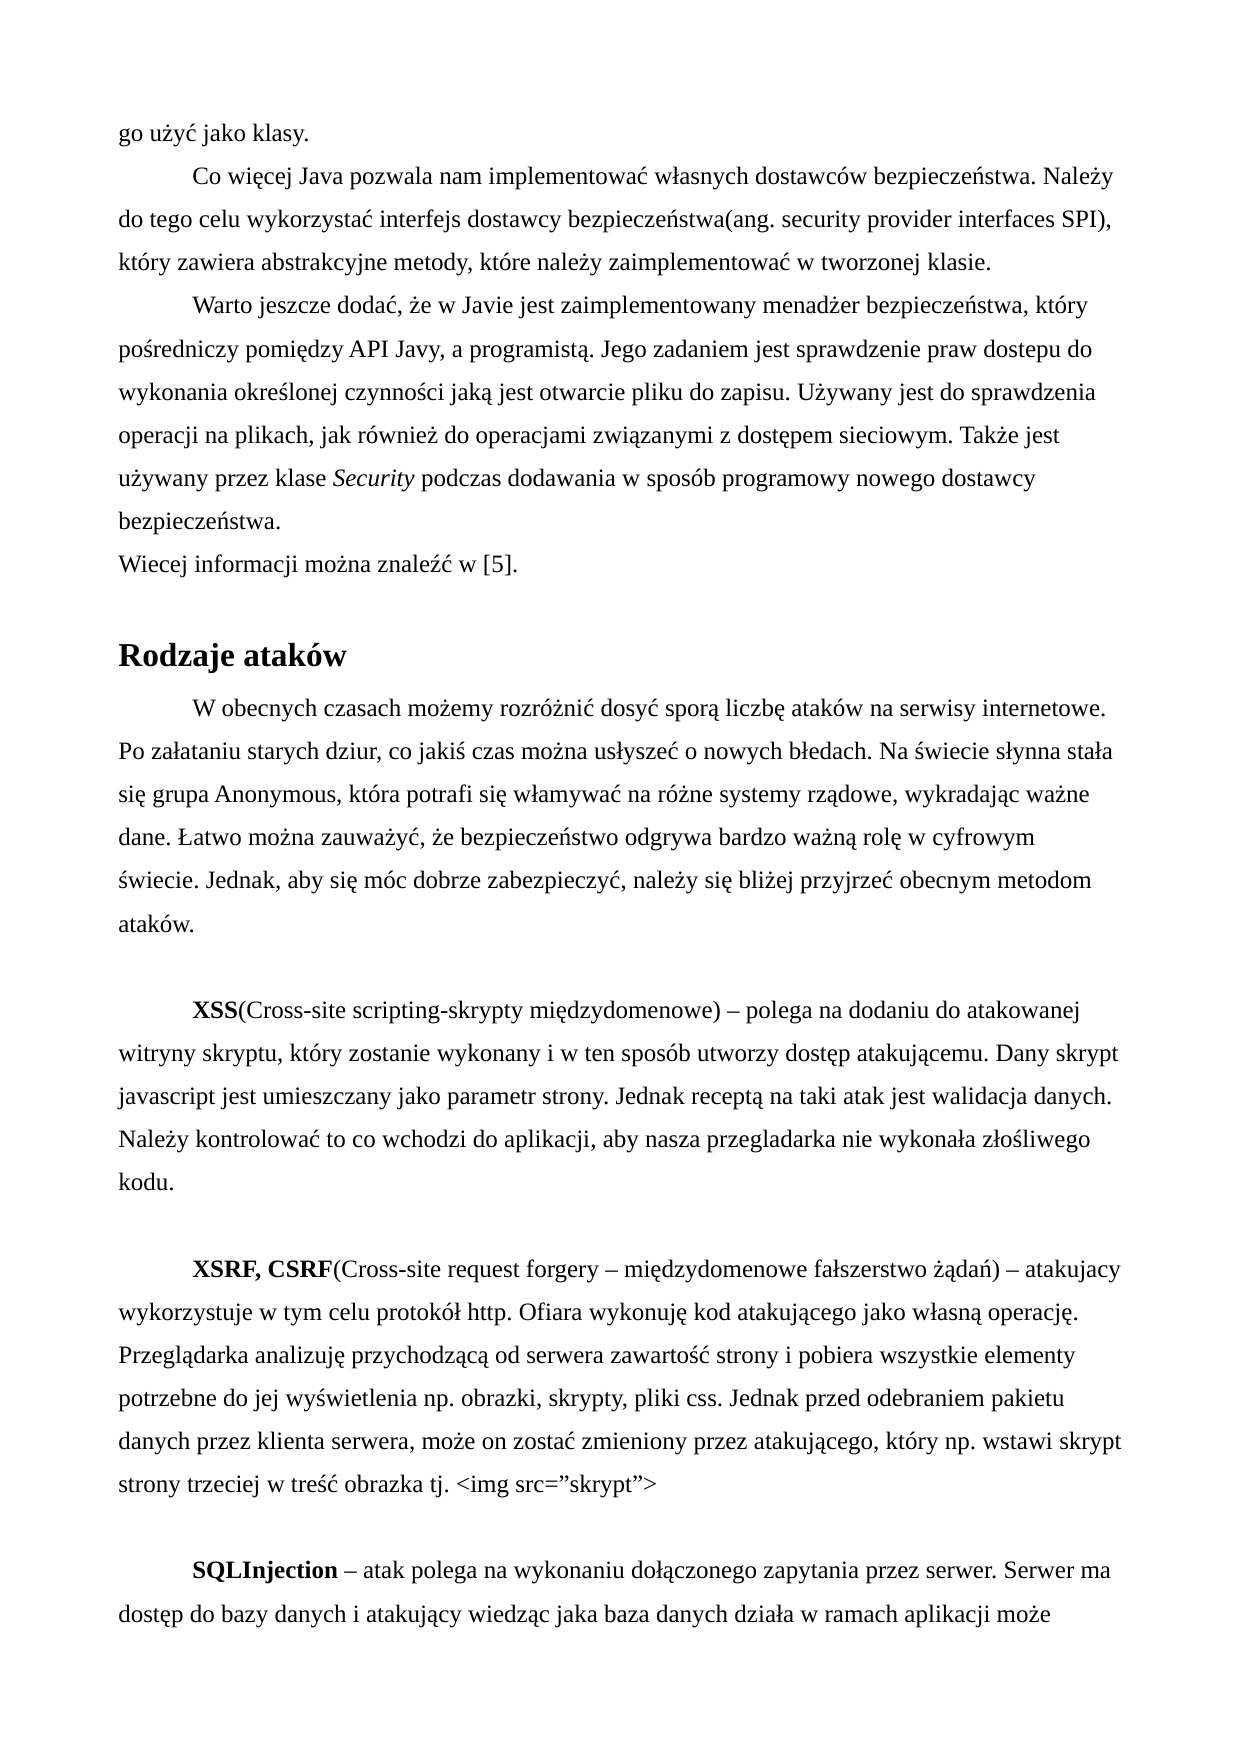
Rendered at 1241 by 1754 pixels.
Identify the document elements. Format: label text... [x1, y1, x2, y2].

text Rodzaje ataków [118, 636, 1122, 674]
text XSRF, CSRF(Cross-site request forgery – międzydomenowe fałszerstwo żądań) – atakujacy wykorzystuje w tym celu protokół http. Ofiara wykonuję kod atakującego jako własną operację. Przeglądarka analizuję przychodzącą od serwera zawartość strony i pobiera wszystkie elementy potrzebne do jej wyświetlenia np. obrazki, skrypty, pliki css. Jednak przed odebraniem pakietu danych przez klienta serwera, może on zostać zmieniony przez atakującego, który np. wstawi skrypt strony trzeciej w treść obrazka tj. <img src=”skrypt”> [118, 1254, 1122, 1498]
text W obecnych czasach możemy rozróżnić dosyć sporą liczbę ataków na serwisy internetowe. Po załataniu starych dziur, co jakiś czas można usłyszeć o nowych błedach. Na świecie słynna stała się grupa Anonymous, która potrafi się włamywać na różne systemy rządowe, wykradając ważne dane. Łatwo można zauważyć, że bezpieczeństwo odgrywa bardzo ważną rolę w cyfrowym świecie. Jednak, aby się móc dobrze zabezpieczyć, należy się bliżej przyjrzeć obecnym metodom ataków. [118, 693, 1122, 937]
text Co więcej Java pozwala nam implementować własnych dostawców bezpieczeństwa. Należy do tego celu wykorzystać interfejs dostawcy bezpieczeństwa(ang. security provider interfaces SPI), który zawiera abstrakcyjne metody, które należy zaimplementować w tworzonej klasie. [118, 161, 1122, 276]
text go użyć jako klasy. [118, 118, 1122, 147]
text SQLInjection – atak polega na wykonaniu dołączonego zapytania przez serwer. Serwer ma dostęp do bazy danych i atakujący wiedząc jaka baza danych działa w ramach aplikacji może [118, 1556, 1122, 1627]
text Warto jeszcze dodać, że w Javie jest zaimplementowany menadżer bezpieczeństwa, który pośredniczy pomiędzy API Javy, a programistą. Jego zadaniem jest sprawdzenie praw dostepu do wykonania określonej czynności jaką jest otwarcie pliku do zapisu. Używany jest do sprawdzenia operacji na plikach, jak również do operacjami związanymi z dostępem sieciowym. Także jest używany przez klase Security podczas dodawania w sposób programowy nowego dostawcy bezpieczeństwa. [118, 291, 1122, 535]
text XSS(Cross-site scripting-skrypty międzydomenowe) – polega na dodaniu do atakowanej witryny skryptu, który zostanie wykonany i w ten sposób utworzy dostęp atakującemu. Dany skrypt javascript jest umieszczany jako parametr strony. Jednak receptą na taki atak jest walidacja danych. Należy kontrolować to co wchodzi do aplikacji, aby nasza przegladarka nie wykonała złośliwego kodu. [118, 995, 1122, 1196]
text Wiecej informacji można znaleźć w [5]. [118, 549, 1122, 578]
